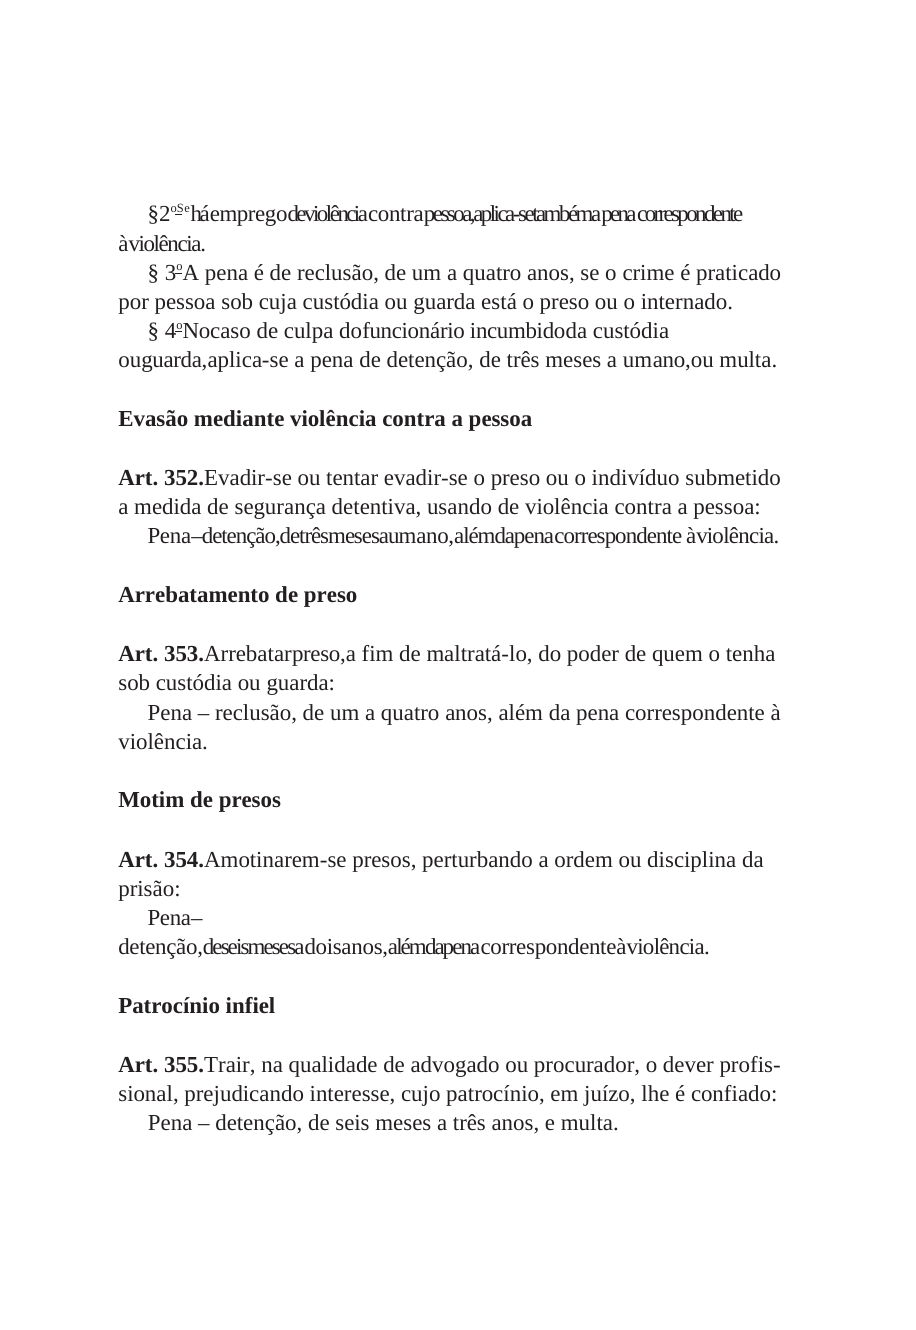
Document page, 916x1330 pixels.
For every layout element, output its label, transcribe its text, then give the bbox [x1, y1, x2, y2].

text Art. 354.Amotinarem-se presos, perturbando a ordem ou disciplina da prisão: [118, 846, 809, 901]
text § 4oNocaso de culpa dofuncionário incumbidoda custódia ouguarda,aplica-se a pena de detenção, de três meses a umano,ou multa. [118, 317, 791, 373]
subtitle Patrocínio infiel [118, 992, 809, 1018]
text Pena–detenção,deseismesesadoisanos,alémdapenacorrespondenteàviolência. [118, 904, 786, 959]
text § 3oA pena é de reclusão, de um a quatro anos, se o crime é praticado por pessoa sob cuja custódia ou guarda está o preso ou o internado. [118, 259, 787, 314]
text Art. 353.Arrebatarpreso,a fim de maltratá-lo, do poder de quem o tenha sob custódia ou guarda: [118, 640, 794, 696]
subtitle Motim de presos [118, 787, 809, 813]
subtitle Evasão mediante violência contra a pessoa [118, 405, 809, 431]
text Pena–detenção,detrêsmesesaumano,alémdapenacorrespondente àviolência. [118, 522, 786, 549]
text Art. 355.Trair, na qualidade de advogado ou procurador, o dever profis- sional, prejudicando interesse, cujo patrocínio, em juízo, lhe é confiado: [118, 1051, 809, 1107]
text Art. 352.Evadir-se ou tentar evadir-se o preso ou o indivíduo submetido a medida de segurança detentiva, usando de violência contra a pessoa: [118, 464, 789, 520]
text Pena – detenção, de seis meses a três anos, e multa. [148, 1109, 809, 1136]
text Pena – reclusão, de um a quatro anos, além da pena correspondente à violência. [118, 699, 809, 754]
text §2oSeháempregodeviolênciacontrapessoa,aplica-setambémapena correspondente àviolência. [118, 200, 809, 256]
subtitle Arrebatamento de preso [118, 581, 809, 608]
